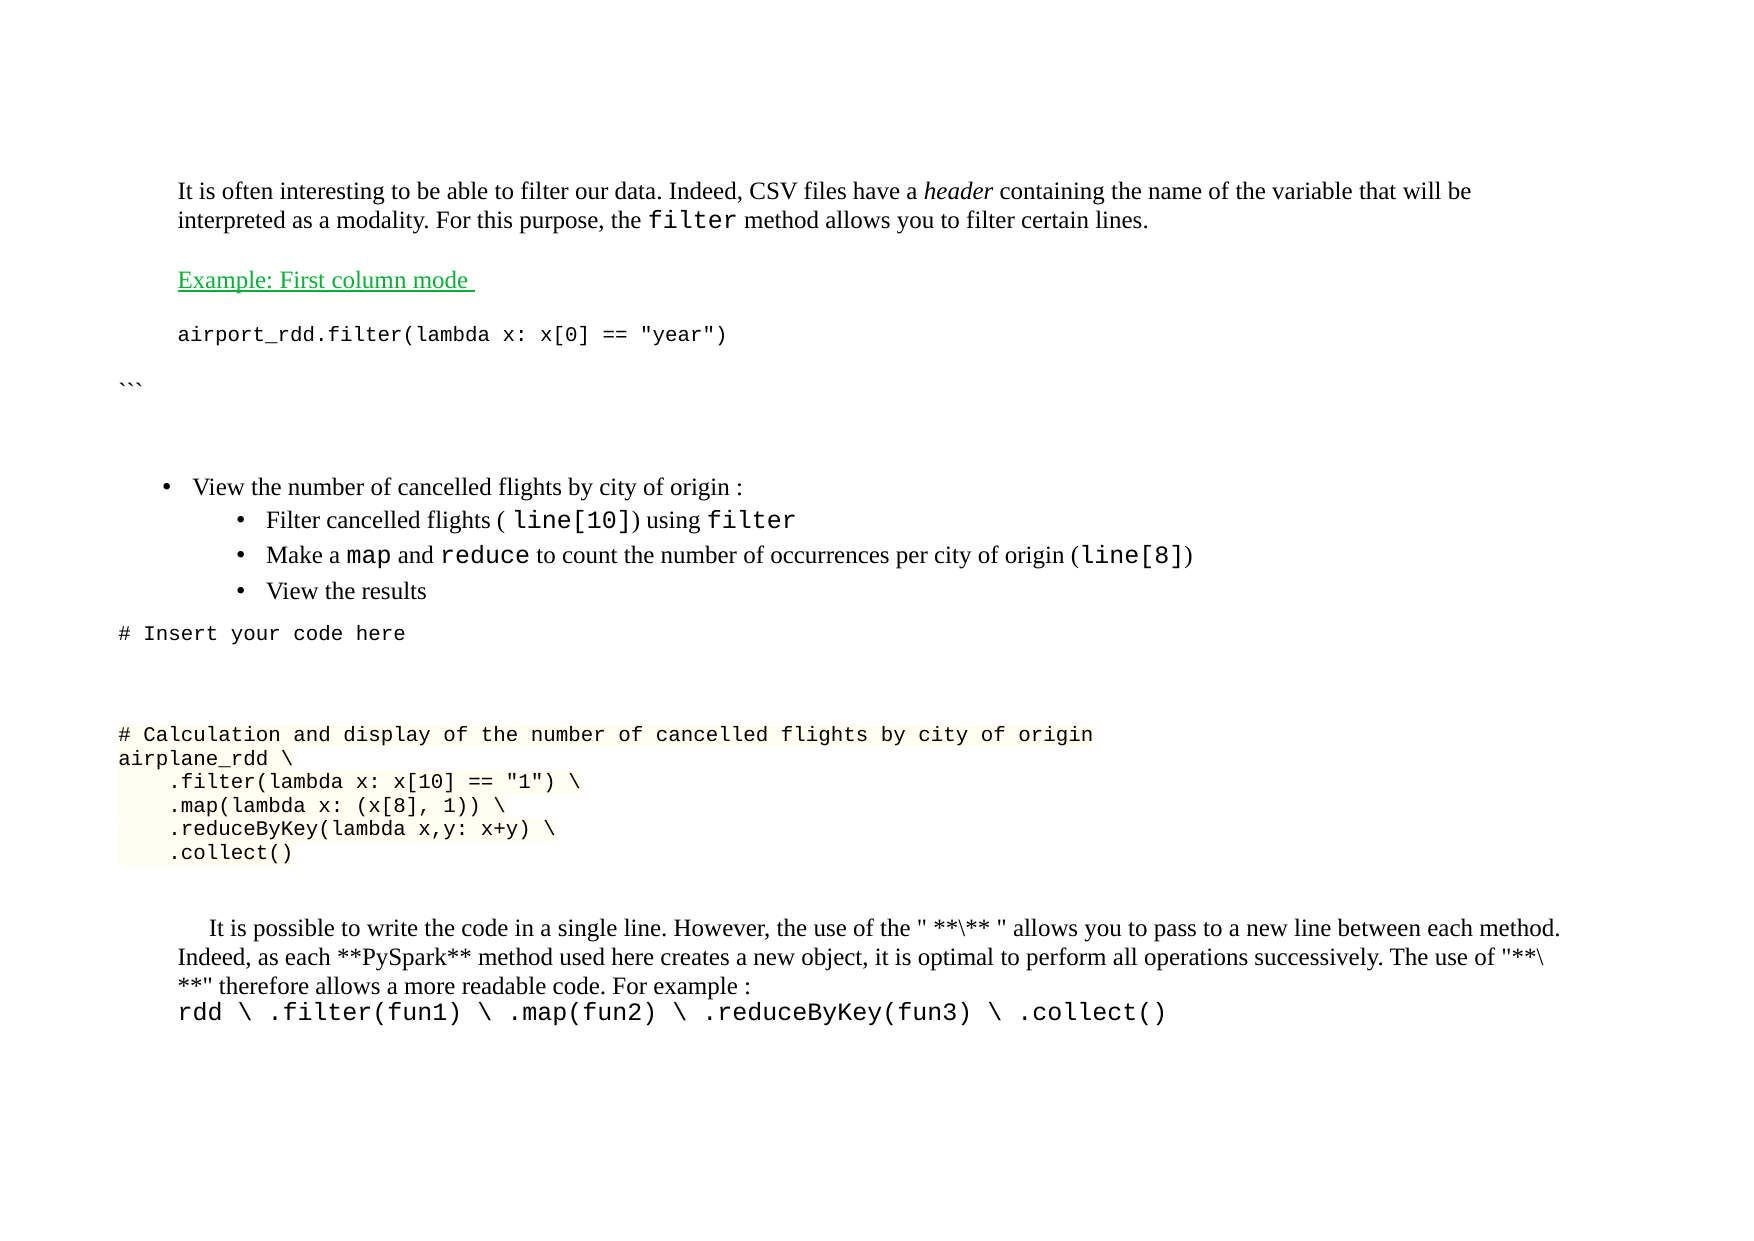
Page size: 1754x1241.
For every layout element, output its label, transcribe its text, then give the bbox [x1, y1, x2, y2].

text .filter(lambda x: x[10] == "1") \ [118, 771, 1636, 795]
list Filter cancelled flights ( line[10]) using filter [236, 505, 1636, 536]
text .map(lambda x: (x[8], 1)) \ [118, 795, 1636, 818]
text # Calculation and display of the number of cancelled flights by city of origin [118, 724, 1636, 747]
text .reduceByKey(lambda x,y: x+y) \ [118, 818, 1636, 842]
text ​ [118, 671, 1636, 694]
text # Insert your code here [118, 623, 1636, 647]
list View the results [236, 576, 1636, 604]
text It is possible to write the code in a single line. However, the use of the " **\** " allows you to pass to a new line between each method. Indeed, as each **PySpark** method used here creates a new object, it is optimal to perform all operations successively. The use of "**\**" therefore allows a more readable code. For example : rdd \ .filter(fun1) \ .map(fun2) \ .reduceByKey(fun3) \ .collect() [177, 913, 1577, 1028]
text ​ [118, 647, 1636, 671]
text It is often interesting to be able to filter our data. Indeed, CSV files have a header containing the name of the variable that will be interpreted as a modality. For this purpose, the filter method allows you to filter certain lines. [177, 176, 1577, 236]
text Example: First column mode [177, 265, 1577, 294]
text .collect() [118, 842, 1636, 866]
text airport_rdd.filter(lambda x: x[0] == "year") [177, 324, 1577, 347]
text airplane_rdd \ [118, 747, 1636, 771]
list View the number of cancelled flights by city of origin : [162, 472, 1636, 501]
text ``` [118, 377, 1636, 406]
list Make a map and reduce to count the number of occurrences per city of origin (line[8]) [236, 540, 1636, 571]
